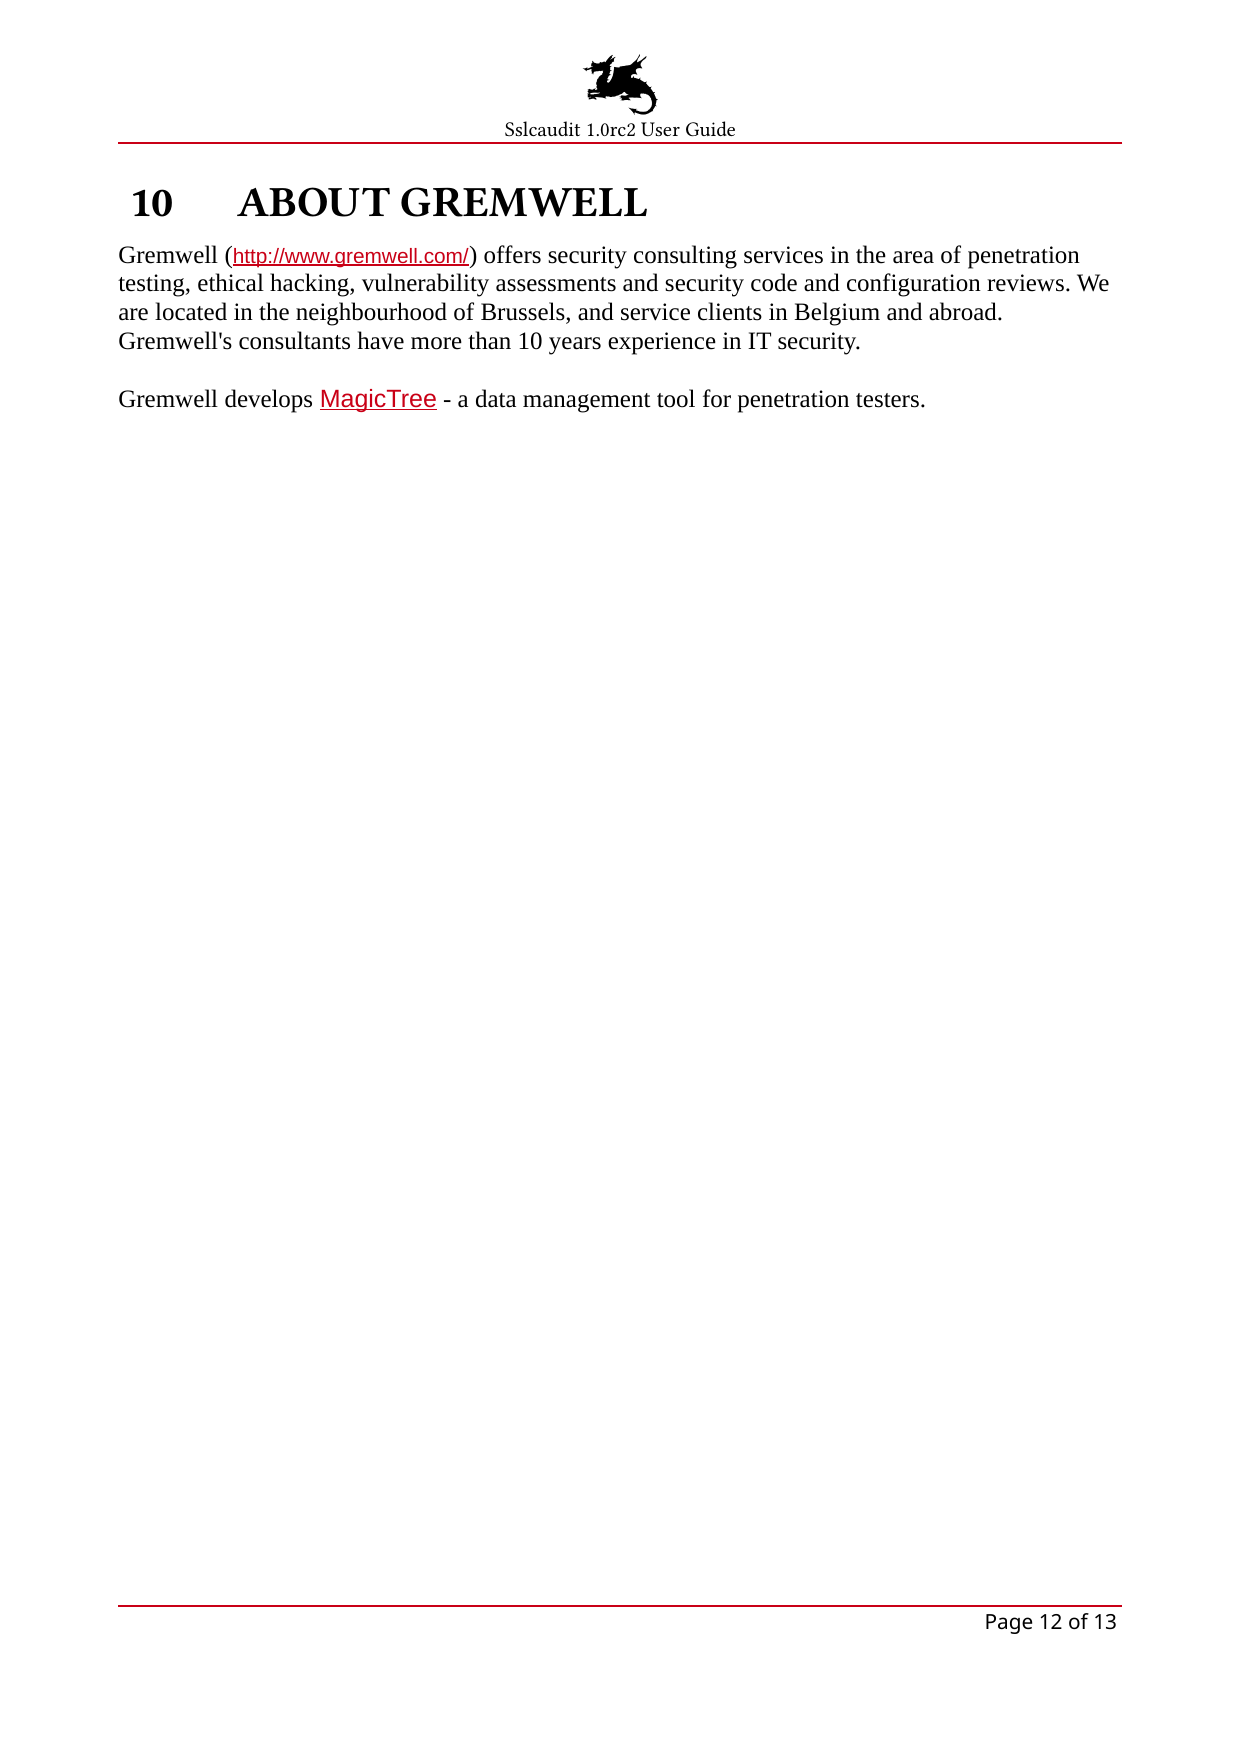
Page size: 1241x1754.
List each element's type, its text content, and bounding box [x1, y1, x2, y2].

text Gremwell develops MagicTree - a data management tool for penetration testers. [118, 383, 1122, 412]
text Gremwell (http://www.gremwell.com/) offers security consulting services in the area of penetration testing, ethical hacking, vulnerability assessments and security code and configuration reviews. We are located in the neighbourhood of Brussels, and service clients in Belgium and abroad. Gremwell's consultants have more than 10 years experience in IT security. [118, 240, 1122, 355]
picture [582, 54, 658, 115]
subtitle ABOUT GREMWELL [118, 178, 1122, 227]
